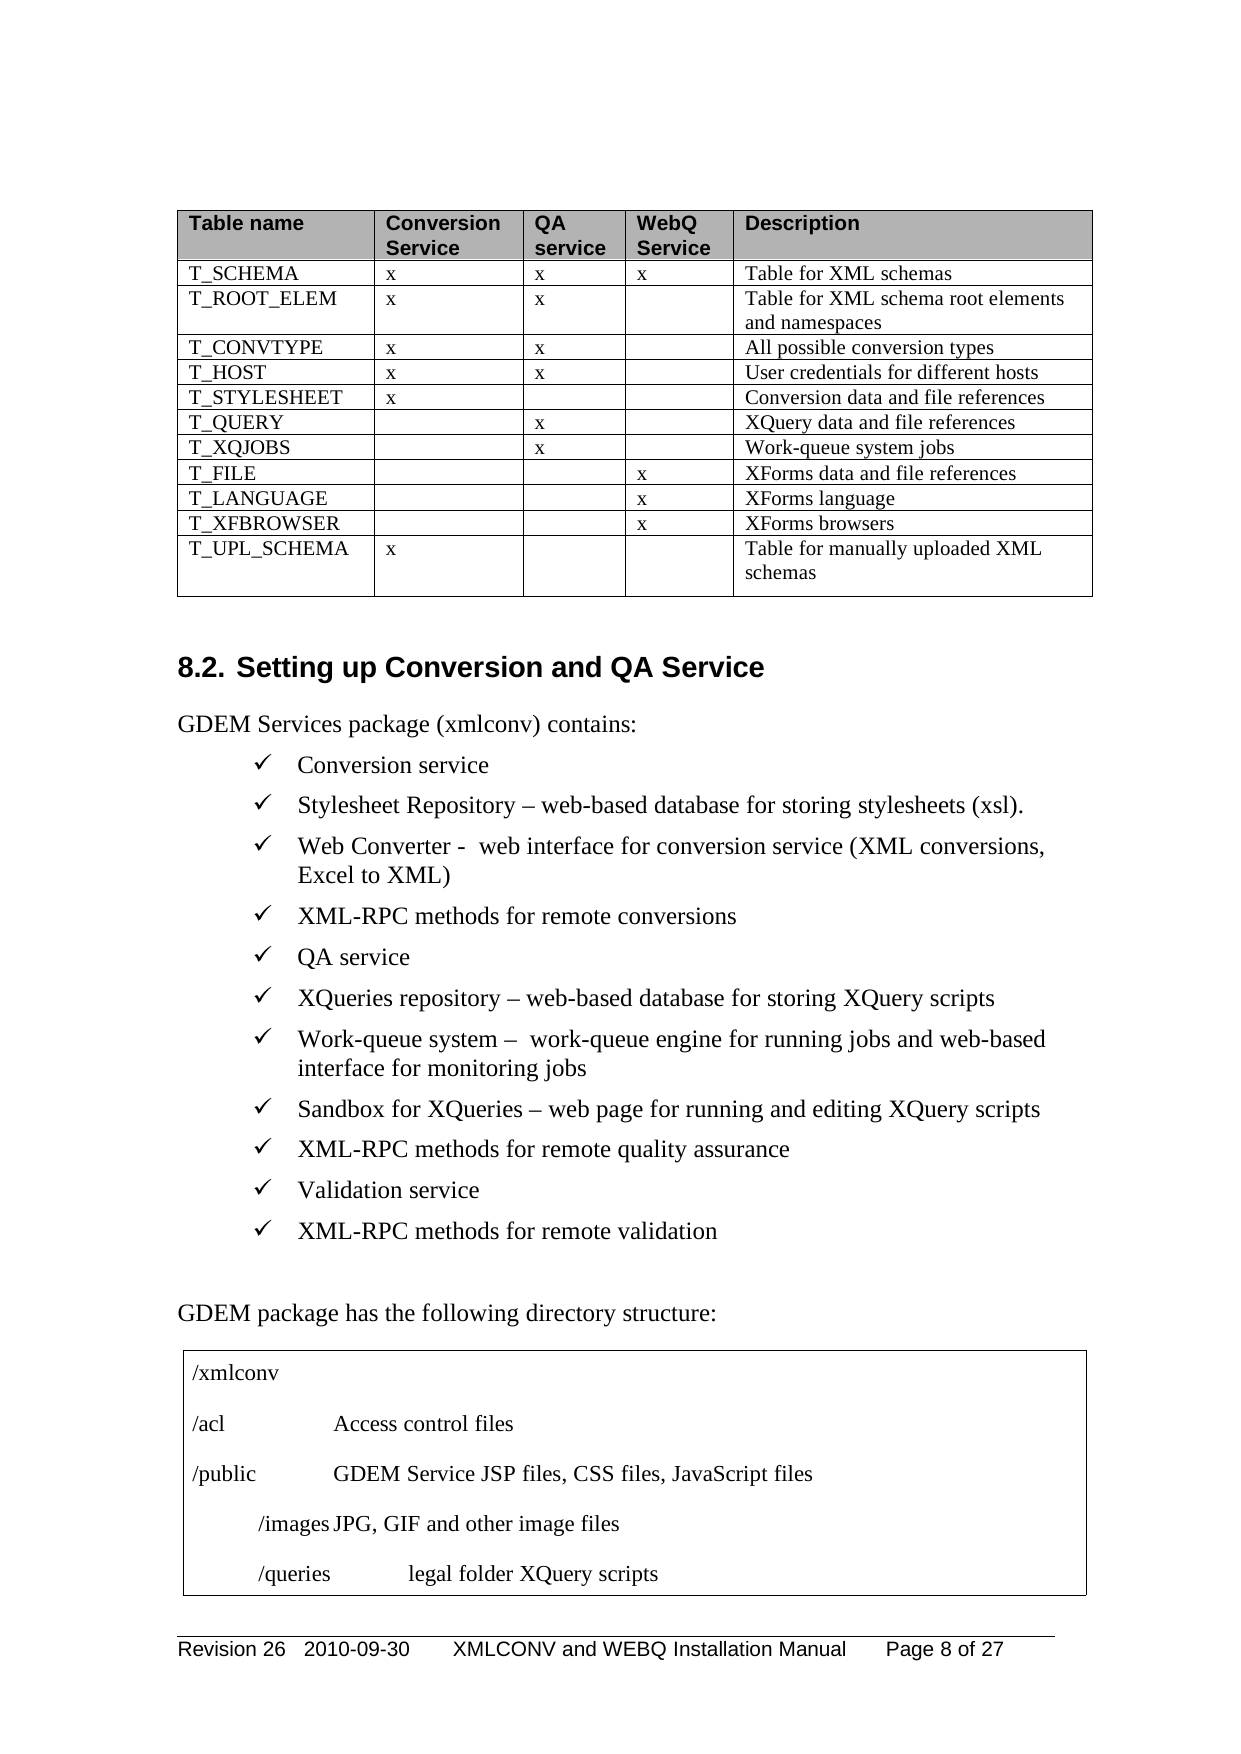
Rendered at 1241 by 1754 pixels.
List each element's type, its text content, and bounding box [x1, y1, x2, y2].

list XML-RPC methods for remote quality assurance [252, 1134, 1092, 1163]
table_cell x [626, 261, 733, 284]
subtitle Setting up Conversion and QA Service [177, 650, 1092, 684]
table_cell T_ROOT_ELEM [178, 286, 374, 334]
table_cell x [626, 485, 733, 509]
list Web Converter - web interface for conversion service (XML conversions, Excel to XML) [252, 831, 1092, 889]
table_header Description [734, 211, 1092, 259]
table_cell x [524, 360, 625, 384]
list Sandbox for XQueries – web page for running and editing XQuery scripts [252, 1093, 1092, 1123]
list Stylesheet Repository – web-based database for storing stylesheets (xsl). [252, 790, 1092, 819]
table_cell [626, 536, 733, 596]
table_cell User credentials for different hosts [734, 360, 1092, 384]
table_cell T_UPL_SCHEMA [178, 536, 374, 596]
table_cell x [375, 385, 523, 409]
table_cell T_XQJOBS [178, 435, 374, 459]
table_header Conversion Service [375, 211, 523, 259]
table_cell T_HOST [178, 360, 374, 384]
text /public GDEM Service JSP files, CSS files, JavaScript files [184, 1451, 1086, 1486]
table_cell x [375, 536, 523, 596]
table_cell x [524, 435, 625, 459]
table_header WebQ Service [626, 211, 733, 259]
table_cell x [524, 261, 625, 284]
table_cell Conversion data and file references [734, 385, 1092, 409]
table_cell [375, 485, 523, 509]
table_cell T_FILE [178, 460, 374, 484]
text GDEM package has the following directory structure: [177, 1298, 1092, 1327]
list Validation service [252, 1175, 1092, 1204]
table_cell [626, 360, 733, 384]
table_cell [626, 435, 733, 459]
text /images JPG, GIF and other image files [184, 1501, 1086, 1536]
table_cell XForms language [734, 485, 1092, 509]
list Work-queue system – work-queue engine for running jobs and web-based interface for monitoring jobs [252, 1024, 1092, 1082]
table_cell x [524, 335, 625, 359]
text GDEM Services package (xmlconv) contains: [177, 709, 1092, 738]
table_cell [375, 435, 523, 459]
list XQueries repository – web-based database for storing XQuery scripts [252, 983, 1092, 1012]
table_cell Table for XML schemas [734, 261, 1092, 284]
table_cell [626, 286, 733, 334]
table_cell T_LANGUAGE [178, 485, 374, 509]
table_cell T_CONVTYPE [178, 335, 374, 359]
table_cell Table for XML schema root elements and namespaces [734, 286, 1092, 334]
table_cell x [626, 460, 733, 484]
table_cell Table for manually uploaded XML schemas [734, 536, 1092, 596]
table_cell x [524, 286, 625, 334]
list Conversion service [252, 749, 1092, 779]
table_header Table name [178, 211, 374, 259]
table_cell Work-queue system jobs [734, 435, 1092, 459]
table_cell x [375, 261, 523, 284]
table_cell [524, 536, 625, 596]
table_cell XQuery data and file references [734, 410, 1092, 434]
table_cell T_XFBROWSER [178, 511, 374, 534]
table_cell All possible conversion types [734, 335, 1092, 359]
table_cell XForms data and file references [734, 460, 1092, 484]
list XML-RPC methods for remote conversions [252, 901, 1092, 930]
table_cell XForms browsers [734, 511, 1092, 534]
table_cell [524, 460, 625, 484]
text /queries legal folder XQuery scripts [184, 1551, 1086, 1595]
table_cell [626, 385, 733, 409]
table_cell T_QUERY [178, 410, 374, 434]
table_cell T_SCHEMA [178, 261, 374, 284]
table_cell x [524, 410, 625, 434]
text /xmlconv [184, 1351, 1086, 1386]
table_cell [524, 511, 625, 534]
table_cell T_STYLESHEET [178, 385, 374, 409]
table_cell [524, 385, 625, 409]
table_cell x [626, 511, 733, 534]
table_cell [524, 485, 625, 509]
list QA service [252, 942, 1092, 971]
table_cell x [375, 335, 523, 359]
table_cell x [375, 360, 523, 384]
table_cell [375, 511, 523, 534]
table_cell x [375, 286, 523, 334]
table_cell [626, 335, 733, 359]
text /acl Access control files [184, 1400, 1086, 1436]
list XML-RPC methods for remote validation [252, 1216, 1092, 1245]
table_cell [626, 410, 733, 434]
table_cell [375, 410, 523, 434]
table_cell [375, 460, 523, 484]
table_header QA service [524, 211, 625, 259]
